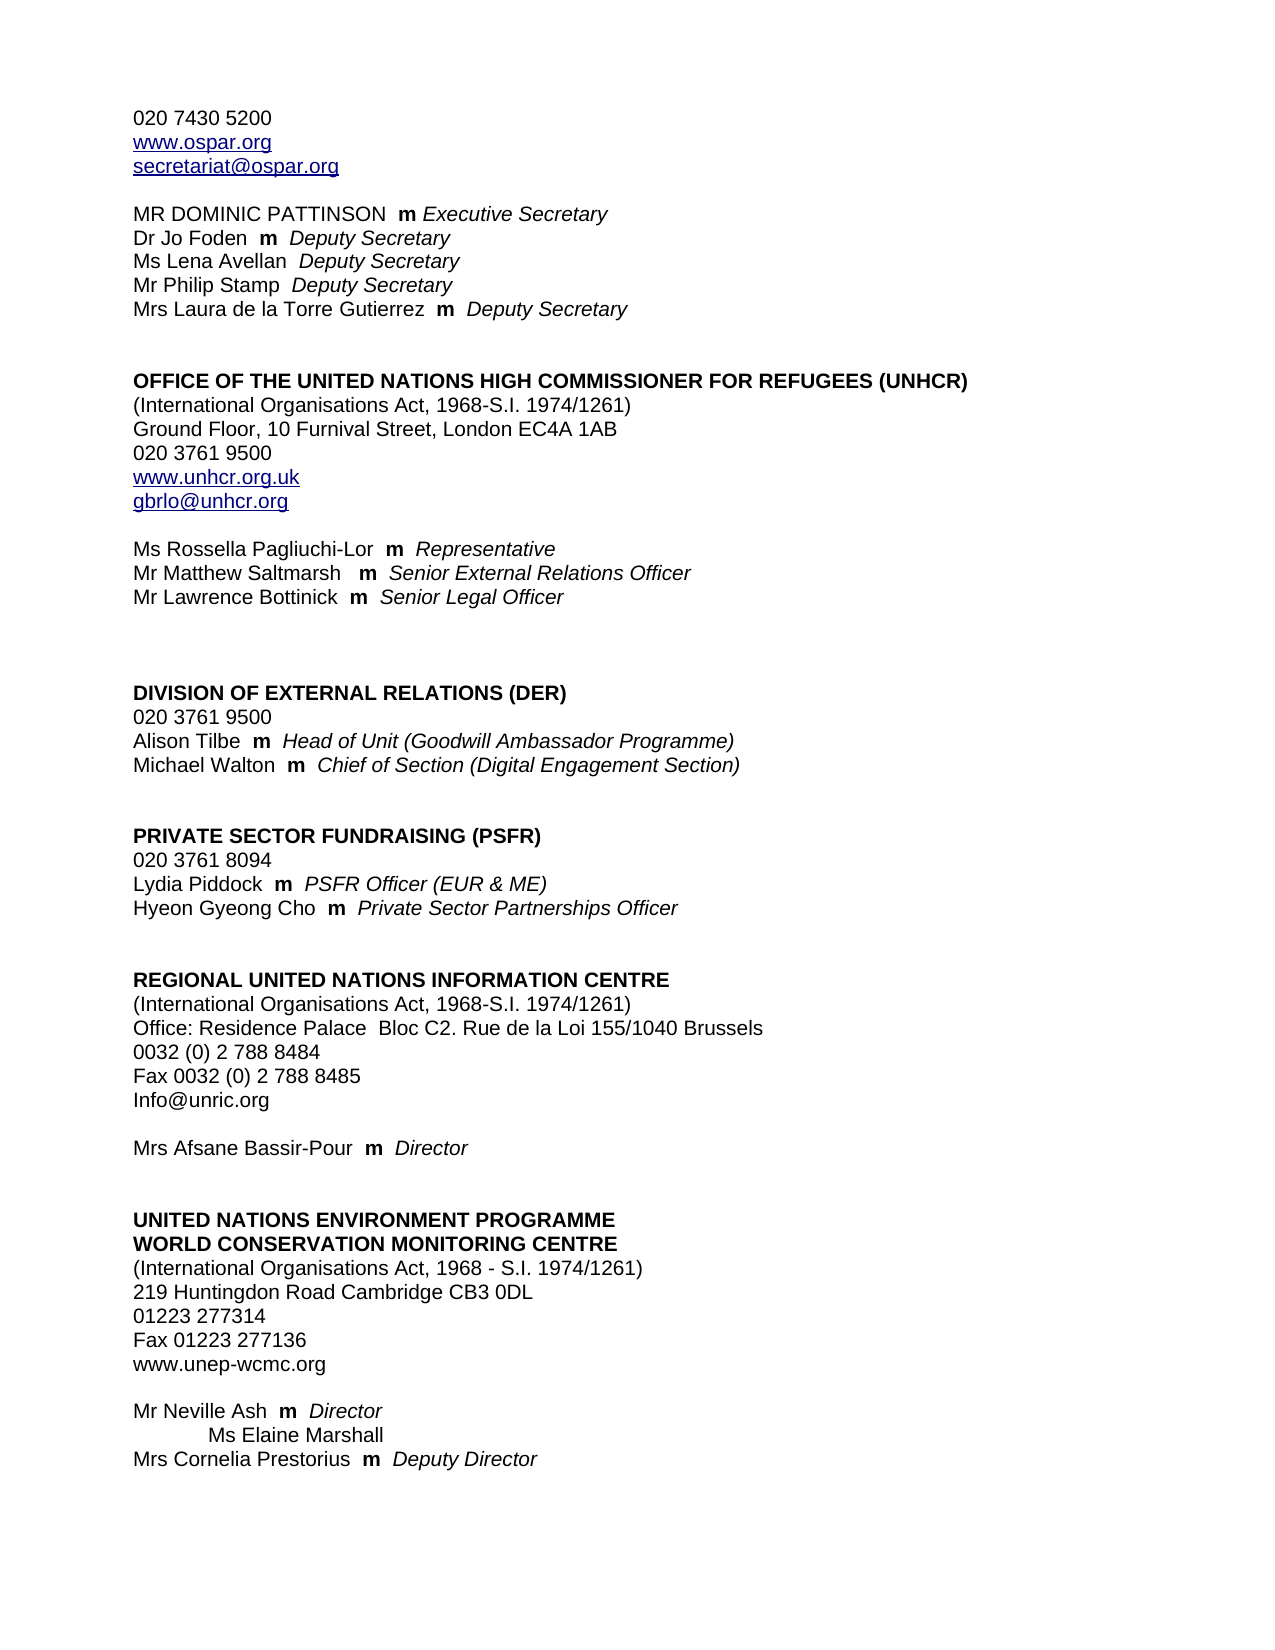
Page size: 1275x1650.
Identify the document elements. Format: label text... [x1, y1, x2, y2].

text Alison Tilbe m Head of Unit (Goodwill Ambassador Programme) [133, 728, 1181, 752]
text Mrs Laura de la Torre Gutierrez m Deputy Secretary [133, 297, 1181, 321]
text Ms Lena Avellan Deputy Secretary [133, 249, 1181, 273]
text 219 Huntingdon Road Cambridge CB3 0DL [133, 1279, 1181, 1303]
text Office: Residence Palace Bloc C2. Rue de la Loi 155/1040 Brussels [133, 1016, 1181, 1040]
text Dr Jo Foden m Deputy Secretary [133, 225, 1181, 249]
text www.unep-wcmc.org [133, 1351, 1181, 1375]
text secretariat@ospar.org [133, 153, 1181, 177]
text www.ospar.org [133, 129, 1181, 153]
text Michael Walton m Chief of Section (Digital Engagement Section) [133, 752, 1181, 776]
text (International Organisations Act, 1968-S.I. 1974/1261) [133, 992, 1181, 1016]
text Mr Philip Stamp Deputy Secretary [133, 273, 1181, 297]
text (International Organisations Act, 1968-S.I. 1974/1261) [133, 393, 1181, 417]
text 020 3761 9500 [133, 704, 1181, 728]
text Mr Neville Ash m Director [133, 1399, 1181, 1423]
text REGIONAL UNITED NATIONS INFORMATION CENTRE [133, 968, 1181, 992]
text 020 3761 8094 [133, 848, 1181, 872]
text Mrs Afsane Bassir-Pour m Director [133, 1136, 1181, 1160]
text Fax 01223 277136 [133, 1327, 1181, 1351]
text 01223 277314 [133, 1303, 1181, 1327]
text (International Organisations Act, 1968 - S.I. 1974/1261) [133, 1256, 1181, 1279]
text 020 3761 9500 [133, 441, 1181, 465]
text Ms Elaine Marshall [133, 1423, 1181, 1447]
text Mr Matthew Saltmarsh m Senior External Relations Officer [133, 561, 1181, 585]
text Mrs Cornelia Prestorius m Deputy Director [133, 1447, 1181, 1471]
text OFFICE OF THE UNITED NATIONS HIGH COMMISSIONER FOR REFUGEES (UNHCR) [133, 369, 1181, 393]
text Mr Lawrence Bottinick m Senior Legal Officer [133, 585, 1181, 609]
text 0032 (0) 2 788 8484 [133, 1040, 1181, 1064]
text UNITED NATIONS ENVIRONMENT PROGRAMME [133, 1208, 1181, 1232]
text Lydia Piddock m PSFR Officer (EUR & ME) [133, 872, 1181, 896]
text Ms Rossella Pagliuchi-Lor m Representative [133, 537, 1181, 561]
text www.unhcr.org.uk [133, 465, 1181, 489]
text DIVISION OF EXTERNAL RELATIONS (DER) [133, 681, 1181, 704]
text Fax 0032 (0) 2 788 8485 [133, 1064, 1181, 1088]
text Info@unric.org [133, 1088, 1181, 1112]
text Ground Floor, 10 Furnival Street, London EC4A 1AB [133, 417, 1181, 441]
text gbrlo@unhcr.org [133, 489, 1181, 513]
text 020 7430 5200 [133, 106, 1181, 129]
text PRIVATE SECTOR FUNDRAISING (PSFR) [133, 824, 1181, 848]
text WORLD CONSERVATION MONITORING CENTRE [133, 1232, 1181, 1256]
text MR DOMINIC PATTINSON m Executive Secretary [133, 201, 1181, 225]
text Hyeon Gyeong Cho m Private Sector Partnerships Officer [133, 896, 1181, 920]
